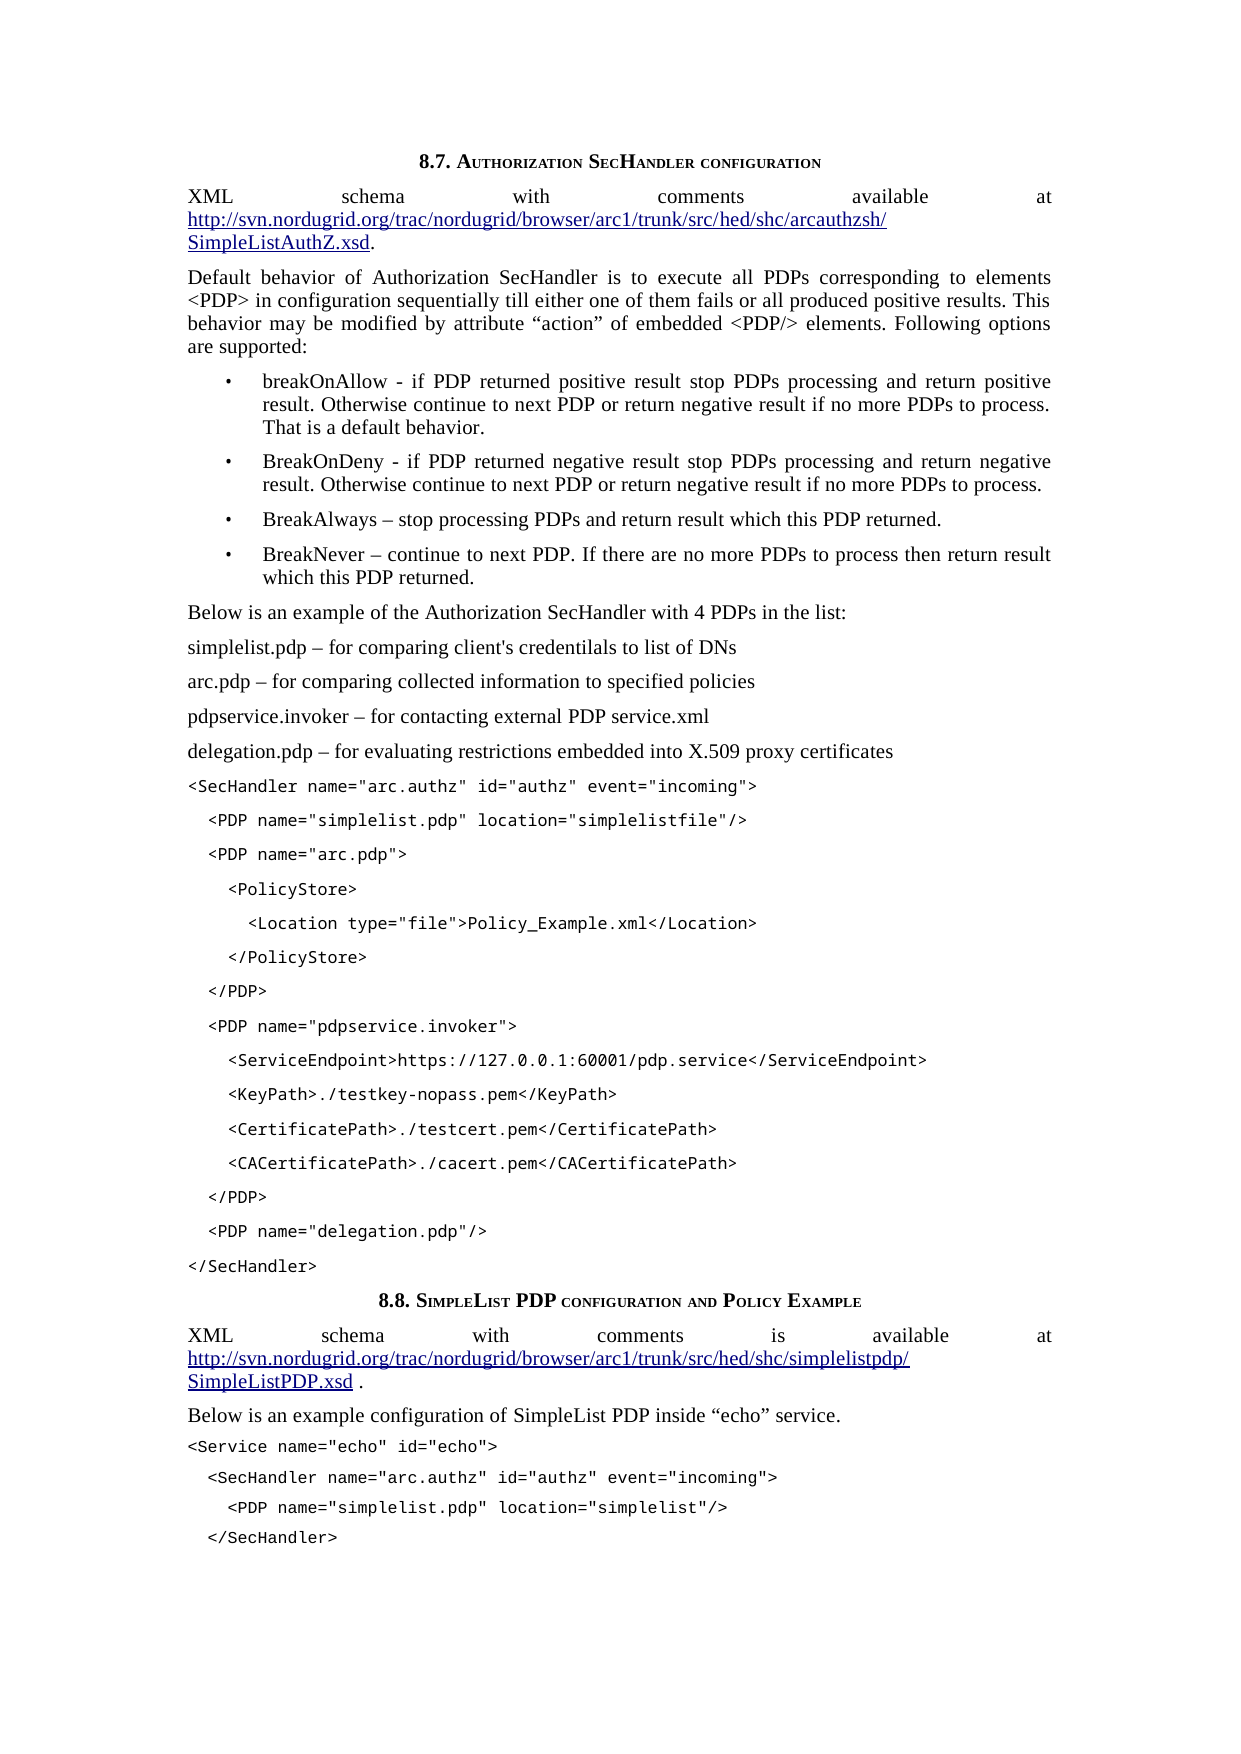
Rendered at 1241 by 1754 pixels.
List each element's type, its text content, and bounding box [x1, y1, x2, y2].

text <ServiceEndpoint>https://127.0.0.1:60001/pdp.service</ServiceEndpoint> [187, 1049, 1053, 1071]
list BreakOnDeny - if PDP returned negative result stop PDPs processing and return negative result. Otherwise continue to next PDP or return negative result if no more PDPs to process. [225, 450, 1053, 496]
text <Location type="file">Policy_Example.xml</Location> [187, 912, 1053, 934]
text <PDP name="pdpservice.invoker"> [187, 1014, 1053, 1037]
text </PolicyStore> [187, 946, 1053, 968]
text XML schema with comments available at http://svn.nordugrid.org/trac/nordugrid/browser/arc1/trunk/src/hed/shc/arcauthzsh/SimpleListAuthZ.xsd. [187, 185, 1053, 254]
text Default behavior of Authorization SecHandler is to execute all PDPs corresponding to elements <PDP> in configuration sequentially till either one of them fails or all produced positive results. This behavior may be modified by attribute “action” of embedded <PDP/> elements. Following options are supported: [187, 266, 1053, 358]
text <CertificatePath>./testcert.pem</CertificatePath> [187, 1117, 1053, 1140]
text XML schema with comments is available at http://svn.nordugrid.org/trac/nordugrid/browser/arc1/trunk/src/hed/shc/simplelistpdp/SimpleListPDP.xsd . [187, 1323, 1053, 1393]
text <KeyPath>./testkey-nopass.pem</KeyPath> [187, 1083, 1053, 1106]
text <PDP name="simplelist.pdp" location="simplelist"/> [187, 1500, 1053, 1518]
text pdpservice.invoker – for contacting external PDP service.xml [187, 705, 1053, 728]
list breakOnAllow - if PDP returned positive result stop PDPs processing and return positive result. Otherwise continue to next PDP or return negative result if no more PDPs to process. That is a default behavior. [225, 369, 1053, 438]
text arc.pdp – for comparing collected information to specified policies [187, 670, 1053, 693]
subtitle Authorization SecHandler configuration [187, 150, 1053, 173]
text <SecHandler name="arc.authz" id="authz" event="incoming"> [187, 1469, 1053, 1488]
text <PolicyStore> [187, 877, 1053, 900]
text <PDP name="simplelist.pdp" location="simplelistfile"/> [187, 809, 1053, 831]
text </PDP> [187, 980, 1053, 1003]
text <Service name="echo" id="echo"> [187, 1439, 1053, 1458]
text <PDP name="arc.pdp"> [187, 843, 1053, 866]
text <SecHandler name="arc.authz" id="authz" event="incoming"> [187, 775, 1053, 797]
list BreakAlways – stop processing PDPs and return result which this PDP returned. [225, 508, 1053, 531]
text </SecHandler> [187, 1530, 1053, 1549]
text Below is an example configuration of SimpleList PDP inside “echo” service. [187, 1404, 1053, 1427]
text delegation.pdp – for evaluating restrictions embedded into X.509 proxy certificates [187, 740, 1053, 763]
text Below is an example of the Authorization SecHandler with 4 PDPs in the list: [187, 601, 1053, 624]
text </PDP> [187, 1186, 1053, 1208]
text <PDP name="delegation.pdp"/> [187, 1220, 1053, 1243]
text <CACertificatePath>./cacert.pem</CACertificatePath> [187, 1152, 1053, 1174]
text simplelist.pdp – for comparing client's credentilals to list of DNs [187, 636, 1053, 658]
text </SecHandler> [187, 1254, 1053, 1277]
subtitle SimpleList PDP configuration and Policy Example [187, 1289, 1053, 1312]
list BreakNever – continue to next PDP. If there are no more PDPs to process then return result which this PDP returned. [225, 543, 1053, 589]
